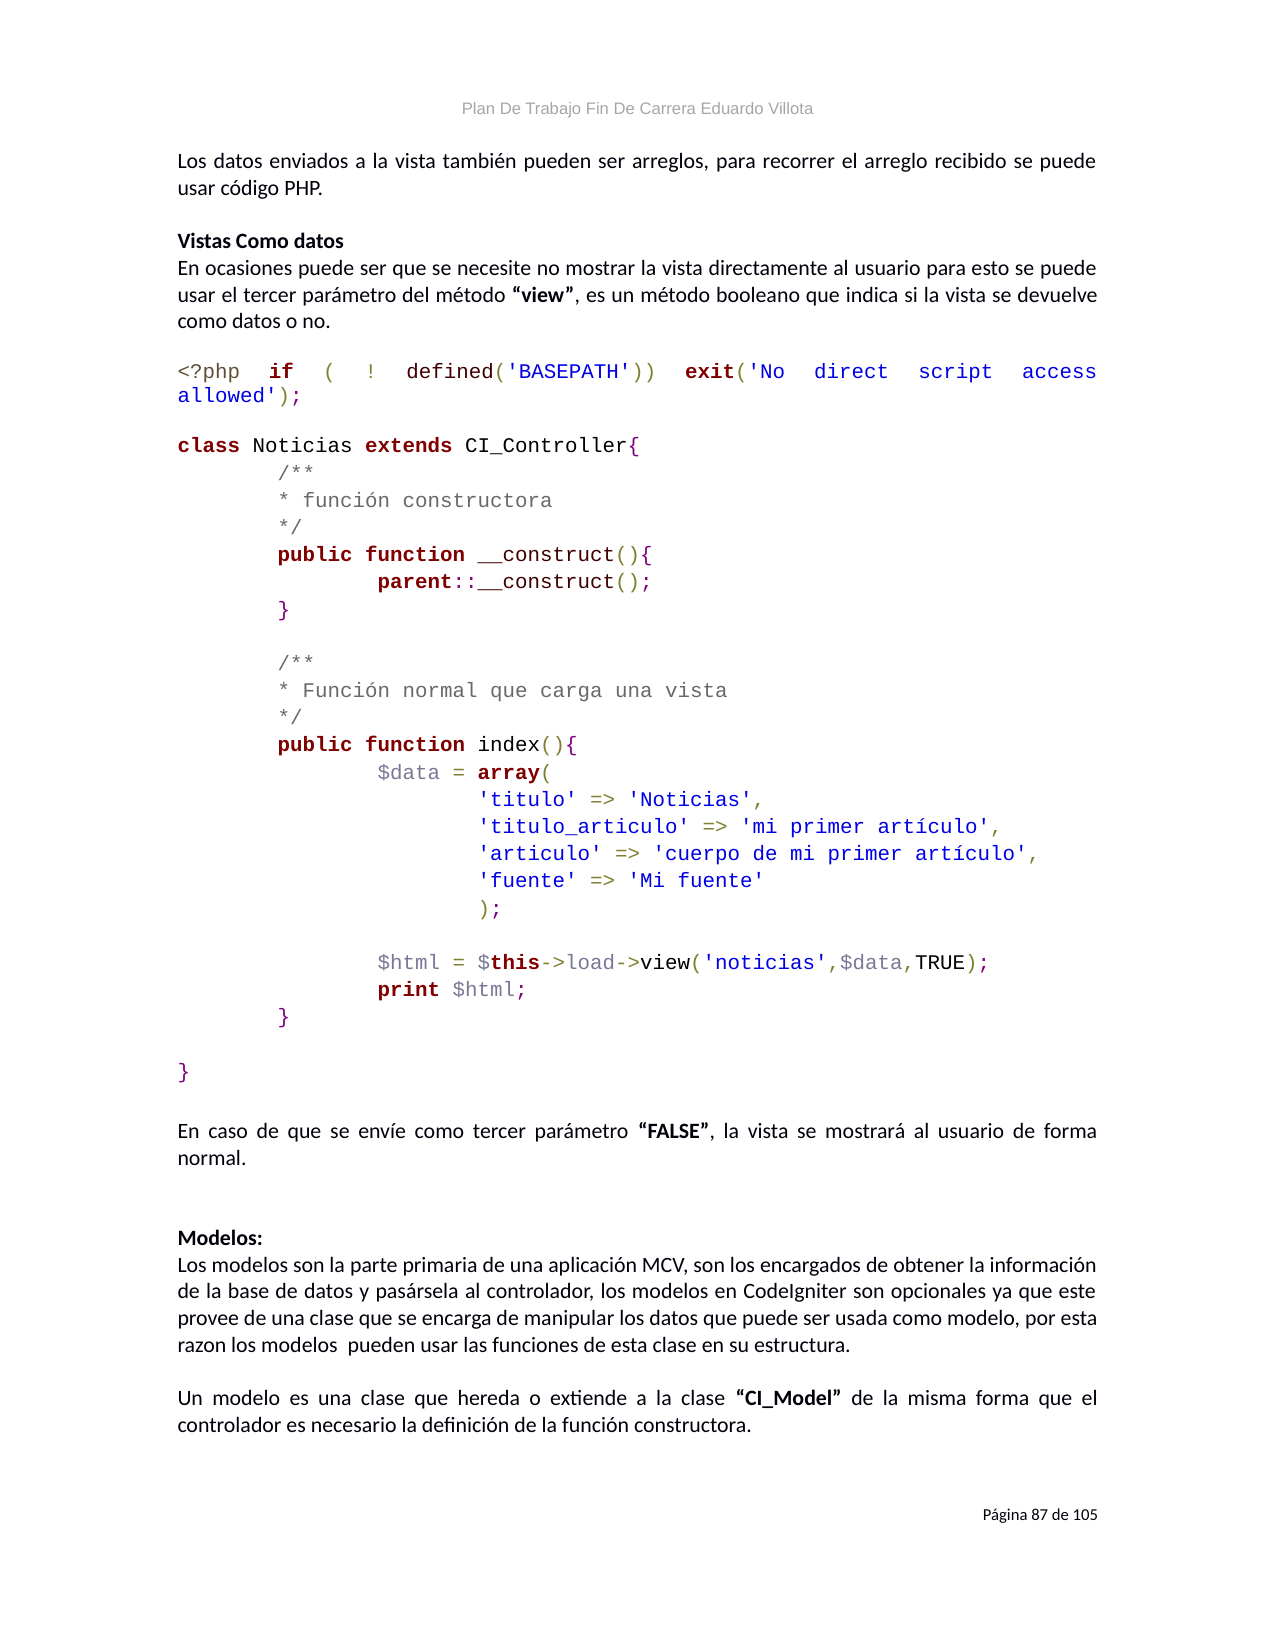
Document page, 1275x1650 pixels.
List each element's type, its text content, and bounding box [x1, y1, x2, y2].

text * función constructora [177, 490, 1098, 513]
text ); [177, 898, 1098, 921]
text } [177, 598, 1098, 622]
text */ [177, 517, 1098, 541]
text $data = array( [177, 762, 1098, 785]
text En caso de que se envíe como tercer parámetro “FALSE”, la vista se mostrará al usuario de forma normal. [177, 1117, 1098, 1171]
text } [177, 1061, 1098, 1084]
text Modelos: [177, 1224, 1098, 1251]
text */ [177, 707, 1098, 731]
text Vistas Como datos [177, 228, 1098, 254]
text En ocasiones puede ser que se necesite no mostrar la vista directamente al usuario para esto se puede usar el tercer parámetro del método “view”, es un método booleano que indica si la vista se devuelve como datos o no. [177, 254, 1098, 334]
text parent::__construct(); [177, 571, 1098, 595]
text public function __construct(){ [177, 544, 1098, 568]
text } [177, 1006, 1098, 1030]
text Los datos enviados a la vista también pueden ser arreglos, para recorrer el arreglo recibido se puede usar código PHP. [177, 148, 1098, 201]
text 'articulo' => 'cuerpo de mi primer artículo', [177, 843, 1098, 867]
text Los modelos son la parte primaria de una aplicación MCV, son los encargados de obtener la información de la base de datos y pasársela al controlador, los modelos en CodeIgniter son opcionales ya que este provee de una clase que se encarga de manipular los datos que puede ser usada como modelo, por esta razon los modelos pueden usar las funciones de esta clase en su estructura. [177, 1251, 1098, 1357]
text class Noticias extends CI_Controller{ [177, 435, 1098, 459]
text public function index(){ [177, 734, 1098, 758]
text 'fuente' => 'Mi fuente' [177, 870, 1098, 894]
text <?php if ( ! defined('BASEPATH')) exit('No direct script access allowed'); [177, 361, 1098, 408]
text Un modelo es una clase que hereda o extiende a la clase “CI_Model” de la misma forma que el controlador es necesario la definición de la función constructora. [177, 1384, 1098, 1437]
text /** [177, 463, 1098, 486]
text $html = $this->load->view('noticias',$data,TRUE); [177, 952, 1098, 976]
text print $html; [177, 979, 1098, 1003]
text 'titulo_articulo' => 'mi primer artículo', [177, 816, 1098, 840]
text /** [177, 653, 1098, 677]
text 'titulo' => 'Noticias', [177, 789, 1098, 812]
text * Función normal que carga una vista [177, 680, 1098, 704]
